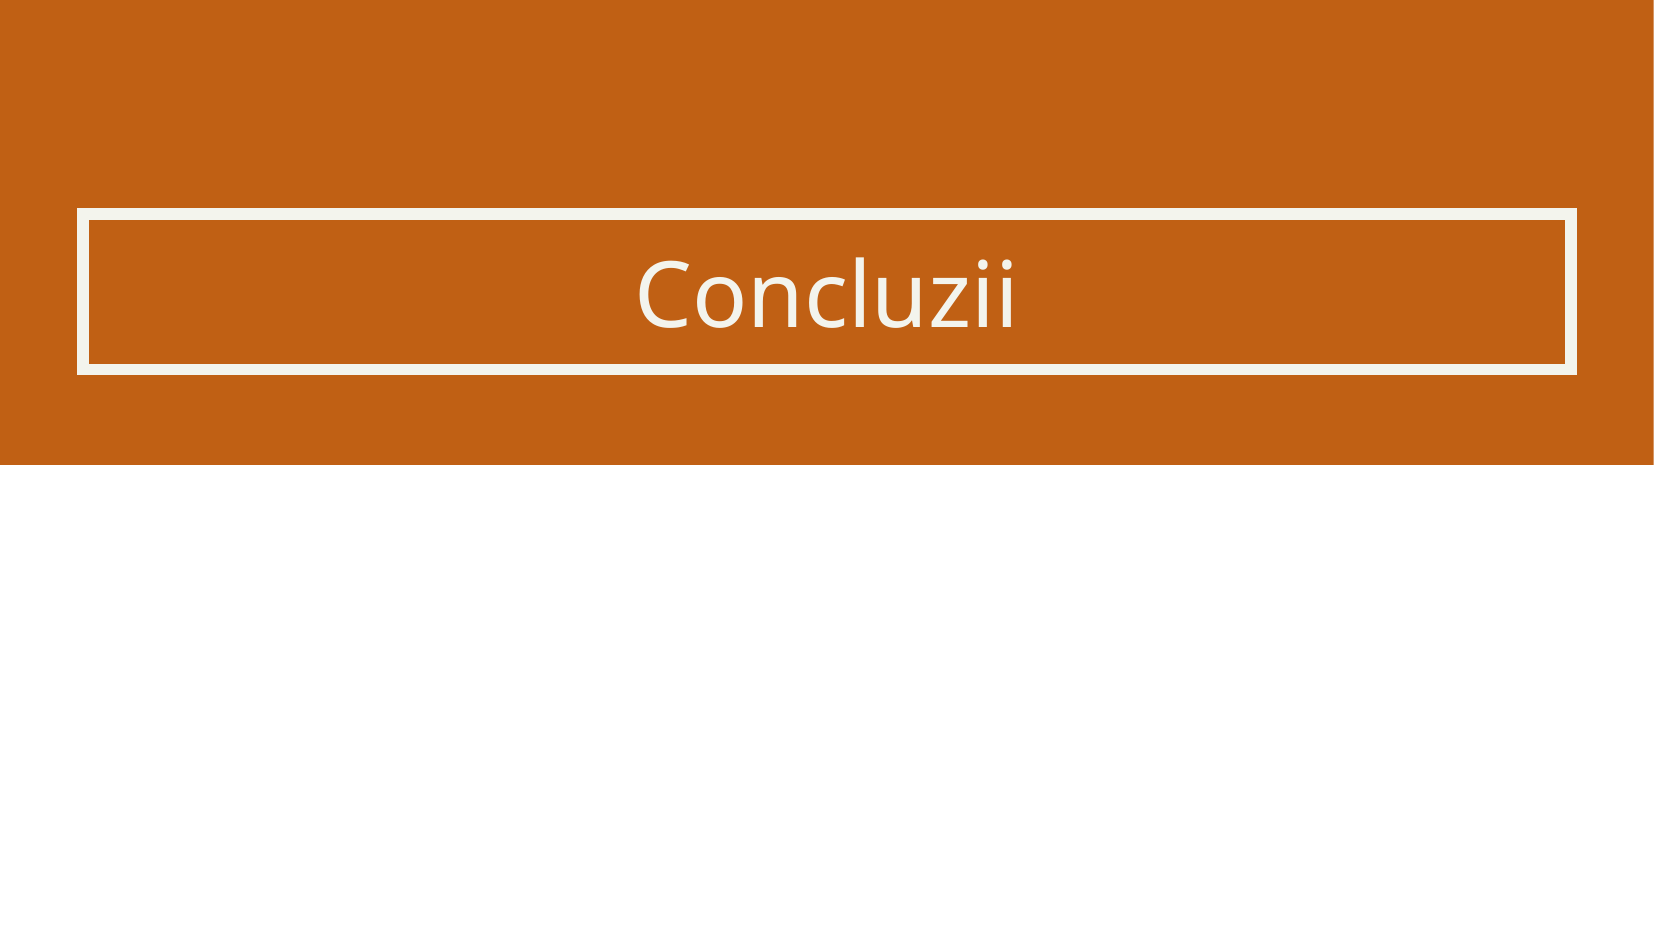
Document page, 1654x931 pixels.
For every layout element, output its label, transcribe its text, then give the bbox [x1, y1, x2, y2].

picture [0, 0, 1654, 931]
title Concluzii [82, 214, 1571, 370]
